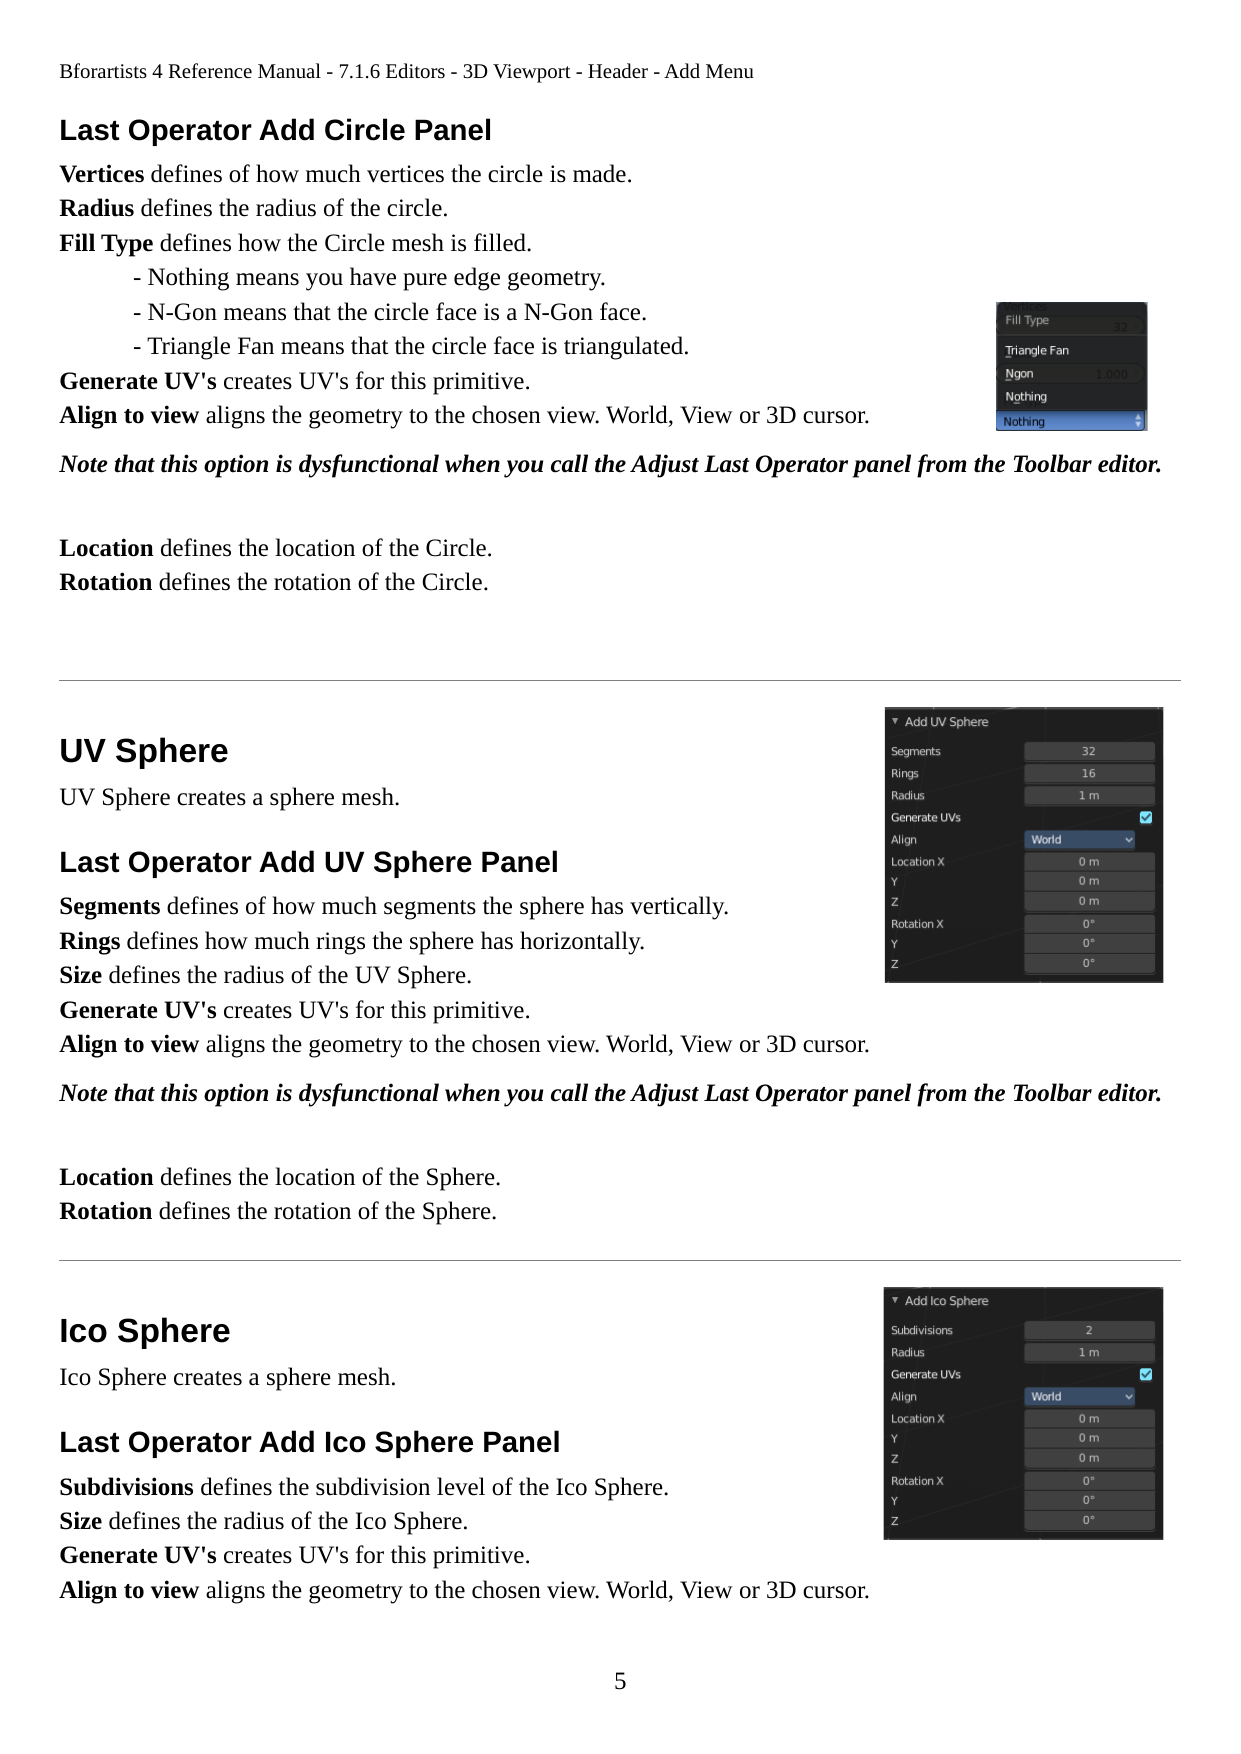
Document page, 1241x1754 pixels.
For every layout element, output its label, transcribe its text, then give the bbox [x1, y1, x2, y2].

picture [884, 707, 1164, 983]
text Note that this option is dysfunctional when you call the Adjust Last Operator panel from the Toolbar editor. [59, 449, 1181, 478]
text Location defines the location of the Sphere. Rotation defines the rotation of the Sphere. [59, 1127, 1181, 1225]
text Location defines the location of the Circle. Rotation defines the rotation of the Circle. [59, 498, 1181, 596]
subtitle Last Operator Add UV Sphere Panel [59, 845, 884, 879]
text Ico Sphere creates a sphere mesh. [59, 1362, 883, 1390]
text Vertices defines of how much vertices the circle is made. Radius defines the radius of the circle. Fill Type defines how the Circle mesh is filled. - Nothing means you have pure edge geometry. - N-Gon means that the circle face is a N-Gon face. - Triangle Fan means that the circle face is triangulated. Generate UV's creates UV's for this primitive. Align to view aligns the geometry to the chosen view. World, View or 3D cursor. [59, 159, 1181, 429]
subtitle UV Sphere [59, 730, 884, 769]
subtitle [1164, 730, 1181, 769]
text UV Sphere creates a sphere mesh. [59, 782, 884, 810]
picture [883, 1287, 1164, 1540]
text Note that this option is dysfunctional when you call the Adjust Last Operator panel from the Toolbar editor. [59, 1078, 1181, 1107]
subtitle [1164, 1311, 1181, 1349]
text Segments defines of how much segments the sphere has vertically. Rings defines how much rings the sphere has horizontally. Size defines the radius of the UV Sphere. Generate UV's creates UV's for this primitive. Align to view aligns the geometry to the chosen view. World, View or 3D cursor. [59, 891, 1181, 1058]
subtitle Last Operator Add Ico Sphere Panel [59, 1425, 883, 1459]
picture [996, 302, 1148, 431]
subtitle Last Operator Add Circle Panel [59, 113, 1181, 146]
subtitle Ico Sphere [59, 1311, 883, 1349]
text Subdivisions defines the subdivision level of the Ico Sphere. Size defines the radius of the Ico Sphere. Generate UV's creates UV's for this primitive. Align to view aligns the geometry to the chosen view. World, View or 3D cursor. [59, 1472, 1181, 1604]
